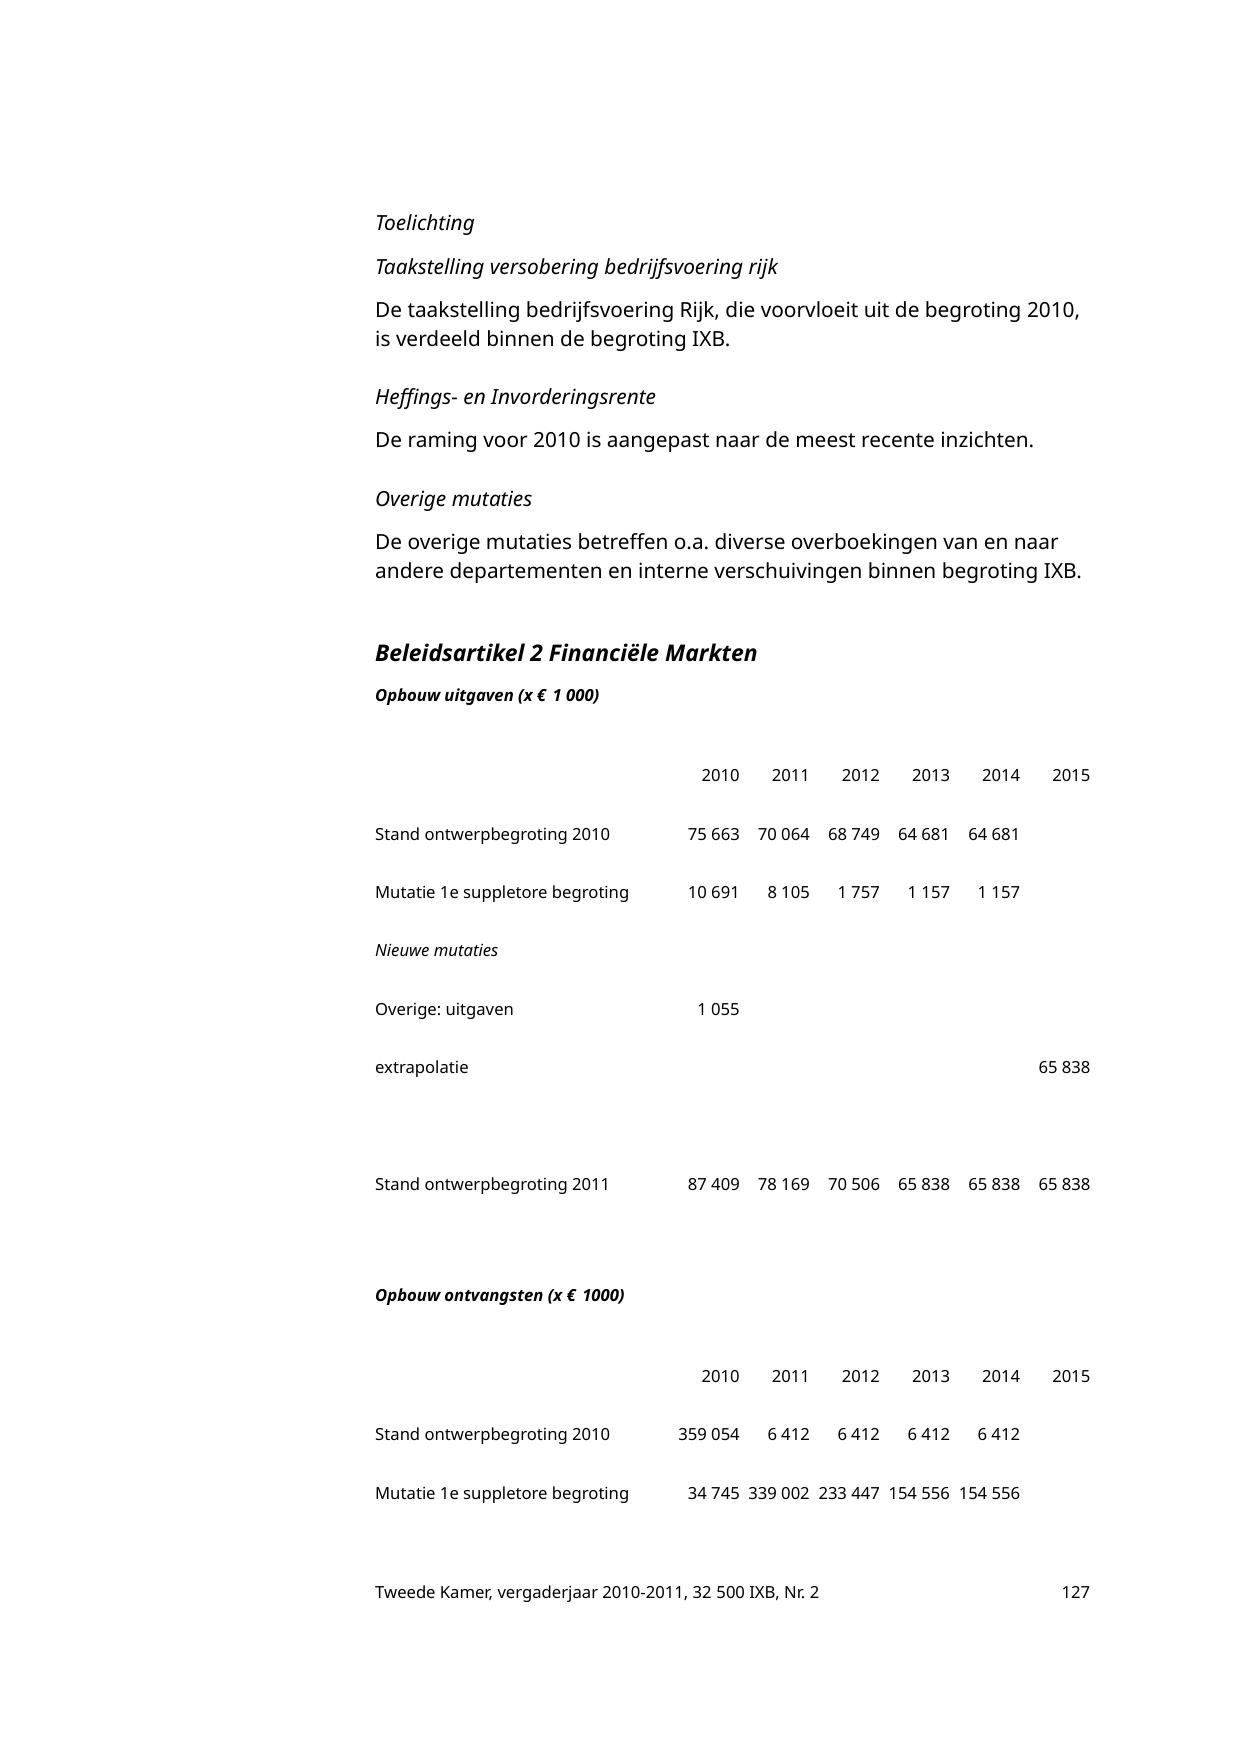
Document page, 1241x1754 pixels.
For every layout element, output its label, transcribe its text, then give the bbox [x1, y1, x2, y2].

table_cell [1020, 1481, 1090, 1540]
table_cell 64 681 [950, 822, 1020, 881]
table_cell 87 409 [669, 1173, 739, 1226]
table_cell [880, 1056, 950, 1114]
table_cell 78 169 [740, 1173, 809, 1226]
table_cell [880, 1114, 950, 1173]
table_cell [740, 939, 809, 997]
text Toelichting [375, 208, 1090, 237]
table_cell 6 412 [740, 1423, 809, 1481]
table_cell 233 447 [810, 1481, 880, 1540]
table_cell 65 838 [880, 1173, 950, 1226]
table_cell Stand ontwerpbegroting 2010 [375, 1423, 669, 1481]
table_cell Overige: uitgaven [375, 998, 669, 1056]
table_cell [1020, 881, 1090, 939]
table_header 2014 [950, 1365, 1020, 1423]
table_header 2010 [669, 1365, 739, 1423]
table_cell Stand ontwerpbegroting 2011 [375, 1173, 669, 1226]
table_header 2013 [880, 764, 950, 822]
table_cell 65 838 [950, 1173, 1020, 1226]
table_header [375, 764, 669, 822]
text Heffings- en Invorderingsrente [375, 382, 1090, 411]
table_cell 359 054 [669, 1423, 739, 1481]
text Opbouw ontvangsten (x € 1000) [375, 1284, 1090, 1307]
table_cell [810, 1056, 880, 1114]
table_cell Mutatie 1e suppletore begroting [375, 1481, 669, 1540]
table_cell 65 838 [1020, 1173, 1090, 1226]
table_cell 339 002 [740, 1481, 809, 1540]
text Overige mutaties [375, 484, 1090, 512]
table_cell 65 838 [1020, 1056, 1090, 1114]
table_cell Stand ontwerpbegroting 2010 [375, 822, 669, 881]
table_cell extrapolatie [375, 1056, 669, 1114]
table_header 2014 [950, 764, 1020, 822]
table_cell [1020, 939, 1090, 997]
table_cell [810, 998, 880, 1056]
table_cell [669, 1056, 739, 1114]
table_cell 70 506 [810, 1173, 880, 1226]
table_cell [740, 1114, 809, 1173]
text De overige mutaties betreffen o.a. diverse overboekingen van en naar andere departementen en interne verschuivingen binnen begroting IXB. [375, 527, 1090, 584]
table_cell 154 556 [950, 1481, 1020, 1540]
table_header 2013 [880, 1365, 950, 1423]
table_cell 1 157 [880, 881, 950, 939]
table_cell 34 745 [669, 1481, 739, 1540]
table_cell [669, 939, 739, 997]
table_cell [1020, 822, 1090, 881]
table_cell [1020, 1423, 1090, 1481]
text De taakstelling bedrijfsvoering Rijk, die voorvloeit uit de begroting 2010, is verdeeld binnen de begroting IXB. [375, 295, 1090, 352]
table_cell 64 681 [880, 822, 950, 881]
table_cell [1020, 998, 1090, 1056]
table_cell 1 157 [950, 881, 1020, 939]
table_header 2011 [740, 1365, 809, 1423]
table_cell 6 412 [880, 1423, 950, 1481]
table_header 2012 [810, 1365, 880, 1423]
table_cell [880, 998, 950, 1056]
table_cell [880, 939, 950, 997]
table_cell [950, 1056, 1020, 1114]
table_header 2015 [1020, 764, 1090, 822]
table_cell [669, 1114, 739, 1173]
table_cell 70 064 [740, 822, 809, 881]
table_cell [740, 998, 809, 1056]
table_cell 1 055 [669, 998, 739, 1056]
table_cell [950, 998, 1020, 1056]
table_cell 1 757 [810, 881, 880, 939]
table_header [375, 1365, 669, 1423]
table_cell [375, 1114, 669, 1173]
table_cell [740, 1056, 809, 1114]
table_header 2010 [669, 764, 739, 822]
table_cell 10 691 [669, 881, 739, 939]
table_header 2015 [1020, 1365, 1090, 1423]
text Opbouw uitgaven (x € 1 000) [375, 683, 1090, 706]
table_cell [1020, 1114, 1090, 1173]
table_cell 6 412 [810, 1423, 880, 1481]
table_cell 75 663 [669, 822, 739, 881]
table_header 2012 [810, 764, 880, 822]
table_cell 68 749 [810, 822, 880, 881]
table_cell 6 412 [950, 1423, 1020, 1481]
table_cell Mutatie 1e suppletore begroting [375, 881, 669, 939]
text De raming voor 2010 is aangepast naar de meest recente inzichten. [375, 426, 1090, 454]
table_cell [810, 1114, 880, 1173]
subtitle Beleidsartikel 2 Financiële Markten [375, 637, 1090, 668]
table_cell [950, 939, 1020, 997]
table_cell [810, 939, 880, 997]
text Taakstelling versobering bedrijfsvoering rijk [375, 252, 1090, 280]
table_cell Nieuwe mutaties [375, 939, 669, 997]
table_cell 8 105 [740, 881, 809, 939]
table_cell [950, 1114, 1020, 1173]
table_cell 154 556 [880, 1481, 950, 1540]
table_header 2011 [740, 764, 809, 822]
